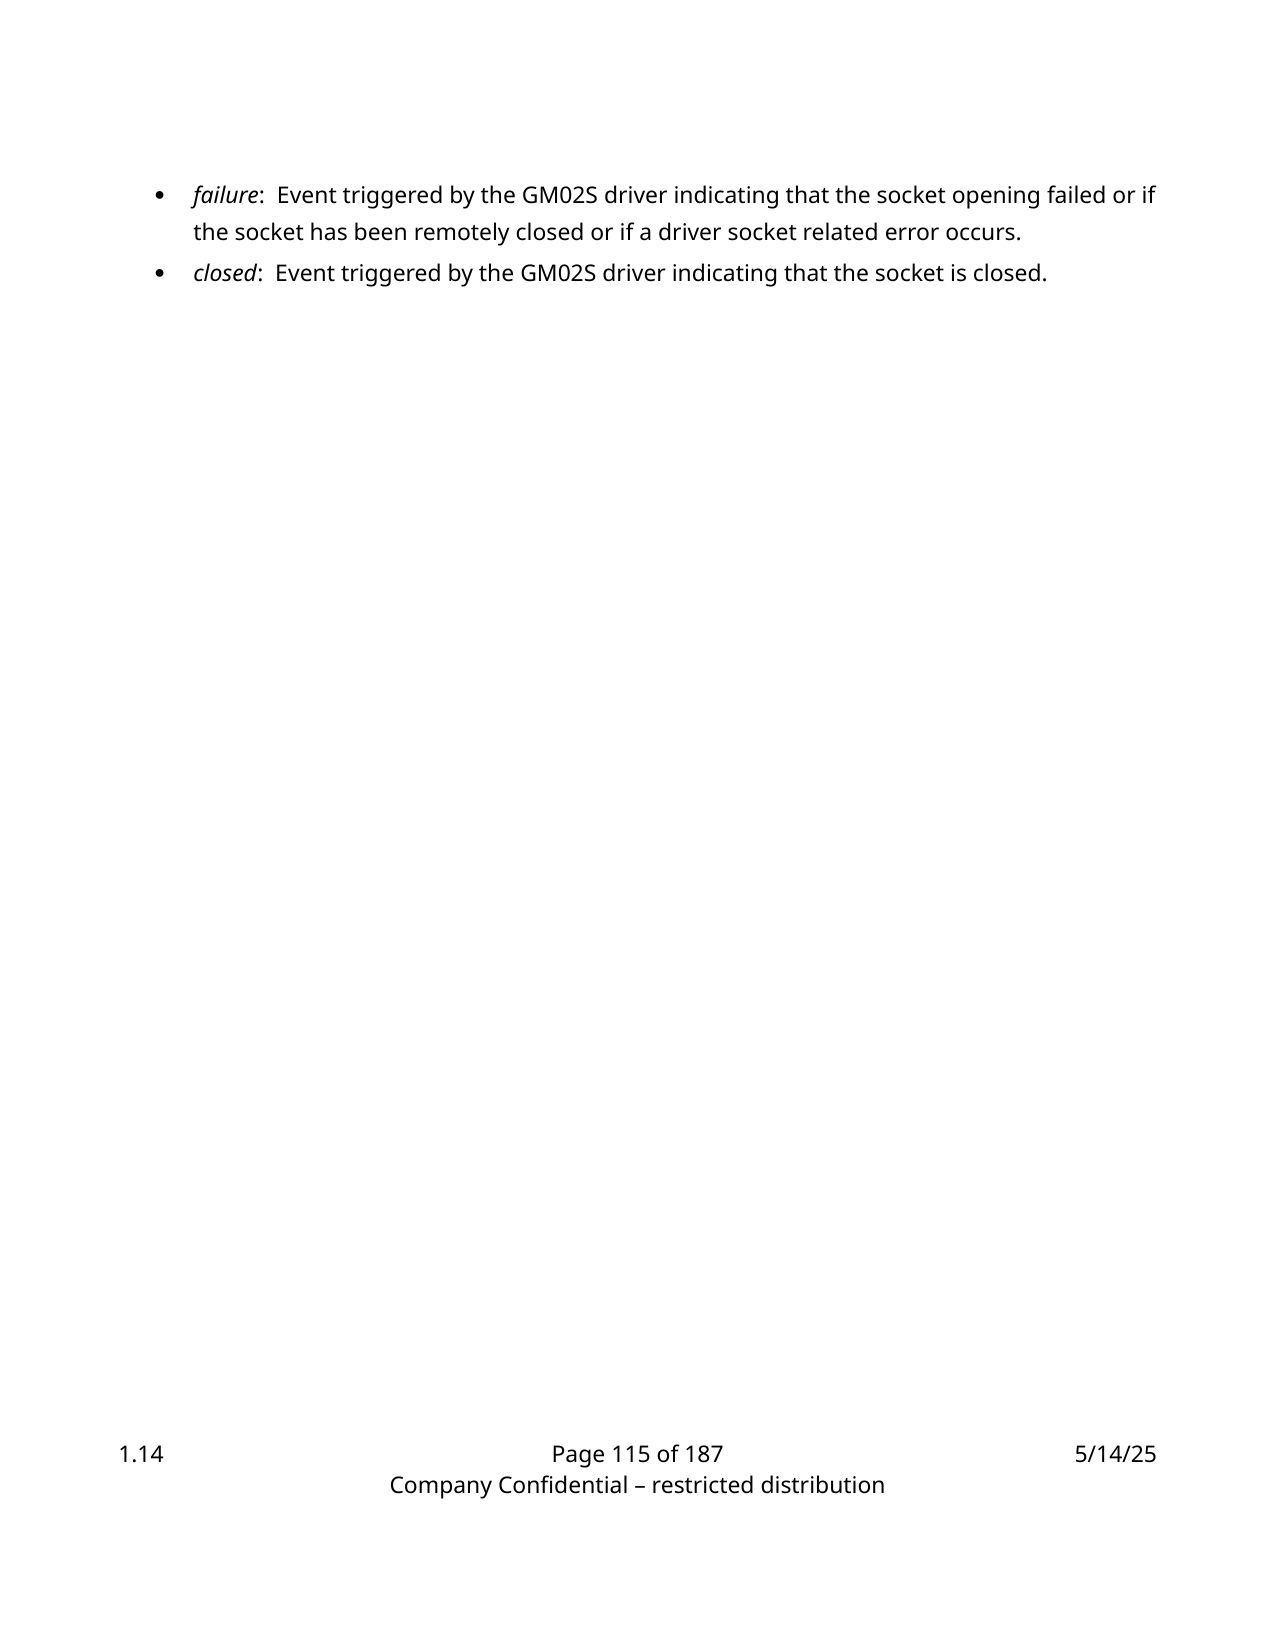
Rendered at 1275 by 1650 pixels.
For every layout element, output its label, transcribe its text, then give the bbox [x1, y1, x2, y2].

list closed: Event triggered by the GM02S driver indicating that the socket is closed. [156, 256, 1157, 288]
list failure: Event triggered by the GM02S driver indicating that the socket opening failed or if the socket has been remotely closed or if a driver socket related error occurs. [156, 179, 1157, 247]
